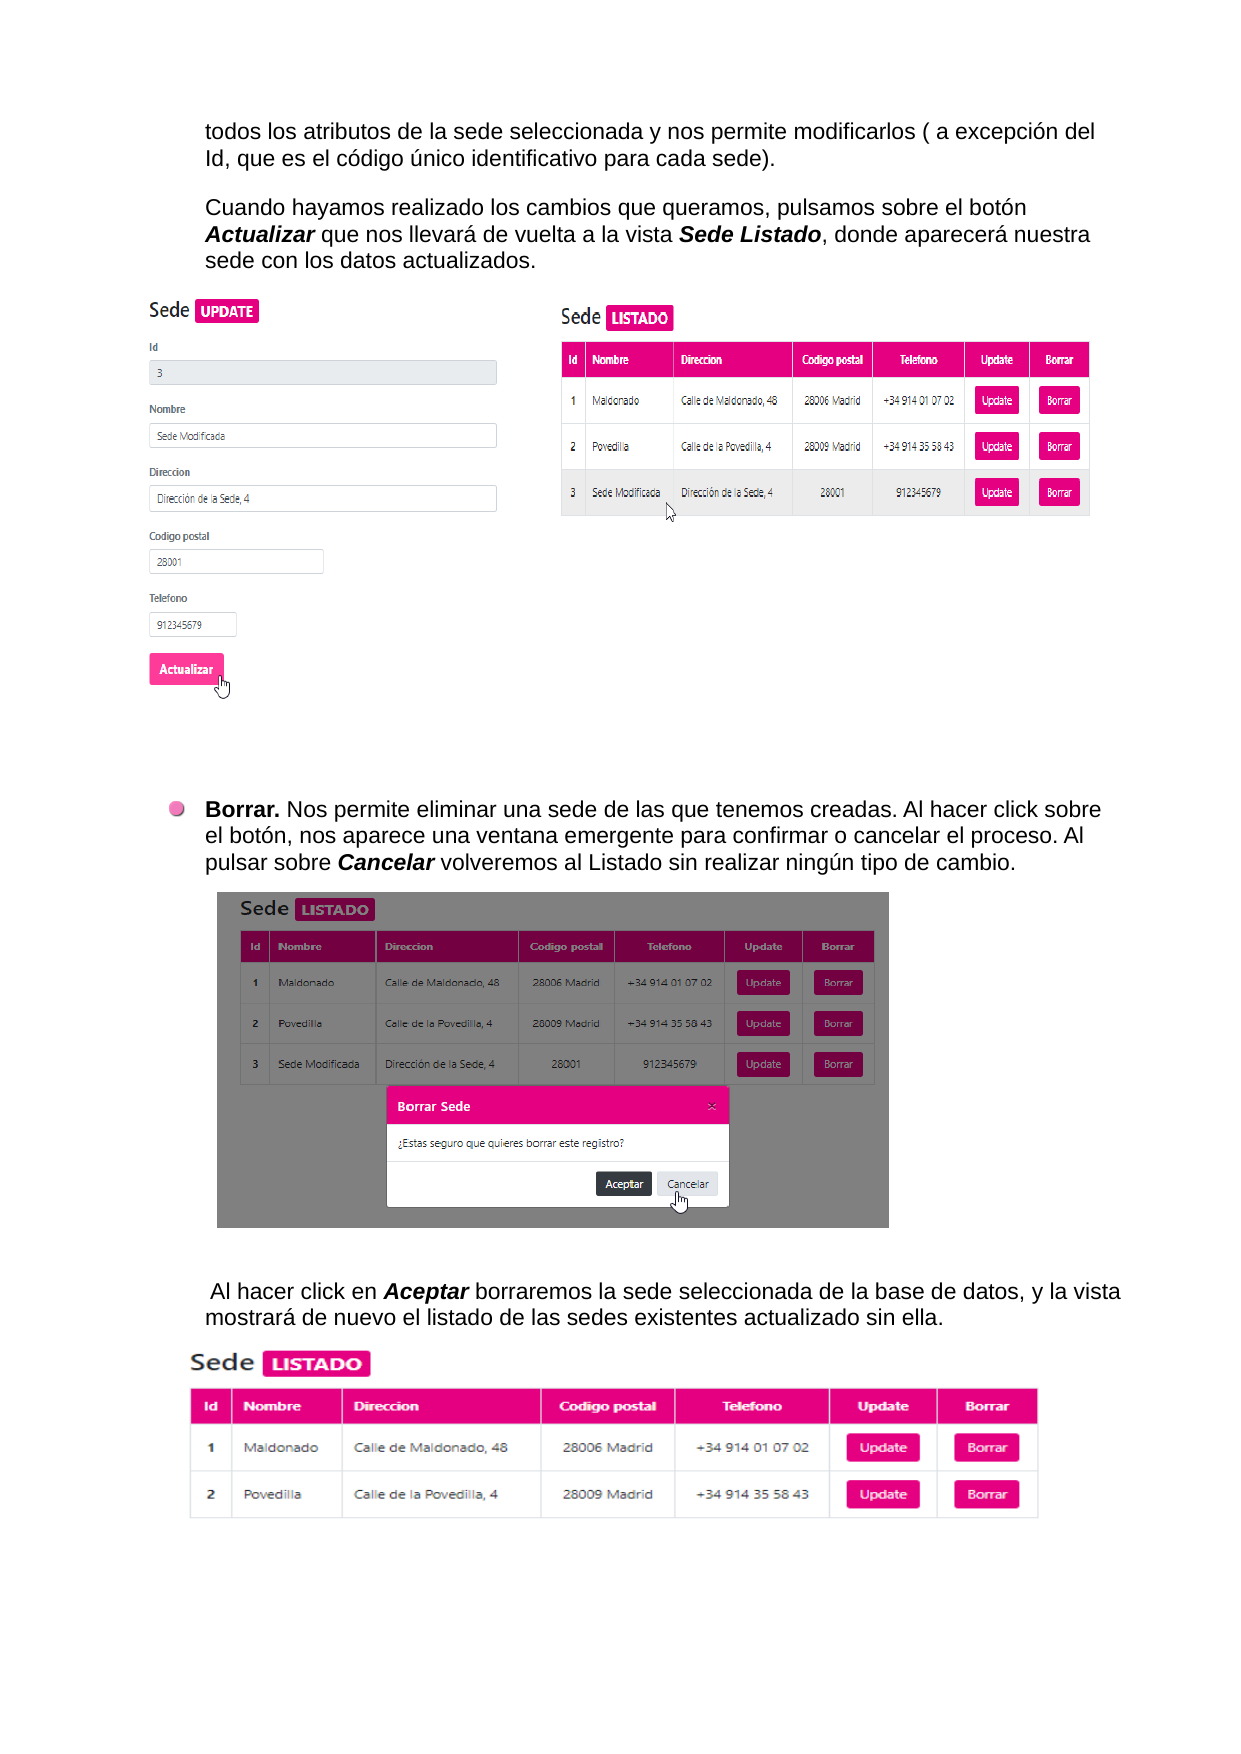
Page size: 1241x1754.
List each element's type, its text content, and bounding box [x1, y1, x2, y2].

picture [165, 1342, 1053, 1552]
list Al hacer click en Aceptar borraremos la sede seleccionada de la base de datos, y la vista mostrará de nuevo el listado de las sedes existentes actualizado sin ella. [167, 1278, 1122, 1331]
picture [554, 298, 1111, 542]
list todos los atributos de la sede seleccionada y nos permite modificarlos ( a excepción del Id, que es el código único identificativo para cada sede). [167, 118, 1122, 171]
list Borrar. Nos permite eliminar una sede de las que tenemos creadas. Al hacer click sobre el botón, nos aparece una ventana emergente para confirmar o cancelar el proceso. Al pulsar sobre Cancelar volveremos al Listado sin realizar ningún tipo de cambio. [167, 796, 1122, 875]
list Cuando hayamos realizado los cambios que queramos, pulsamos sobre el botón Actualizar que nos llevará de vuelta a la vista Sede Listado, donde aparecerá nuestra sede con los datos actualizados. [167, 194, 1122, 273]
picture [217, 892, 889, 1228]
picture [120, 293, 504, 707]
picture [168, 800, 186, 818]
